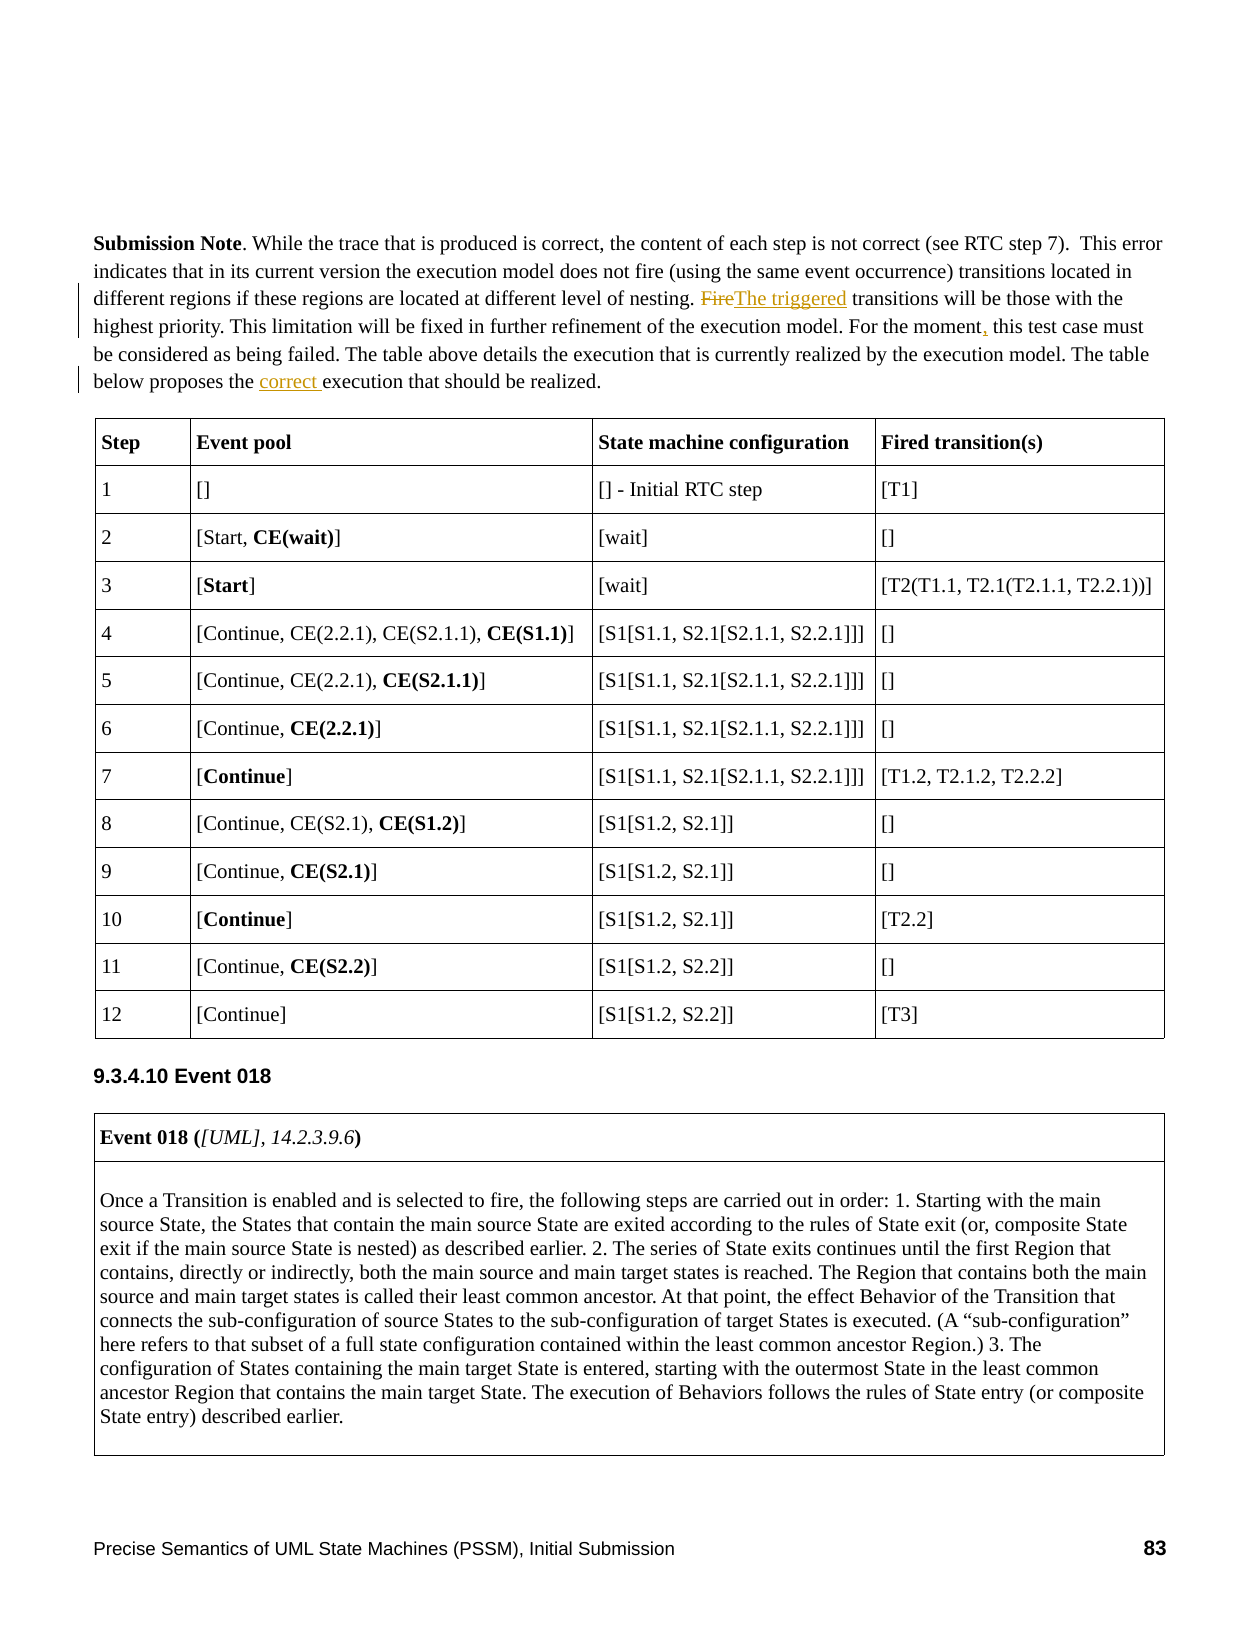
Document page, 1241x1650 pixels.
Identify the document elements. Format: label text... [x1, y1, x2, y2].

table_cell Once a Transition is enabled and is selected to fire, the following steps are carried out in order: 1. Starting with the main source State, the States that contain the main source State are exited according to the rules of State exit (or, composite State exit if the main source State is nested) as described earlier. 2. The series of State exits continues until the first Region that contains, directly or indirectly, both the main source and main target states is reached. The Region that contains both the main source and main target states is called their least common ancestor. At that point, the effect Behavior of the Transition that connects the sub-configuration of source States to the sub-configuration of target States is executed. (A “sub-configuration” here refers to that subset of a full state configuration contained within the least common ancestor Region.) 3. The configuration of States containing the main target State is entered, starting with the outermost State in the least common ancestor Region that contains the main target State. The execution of Behaviors follows the rules of State entry (or composite State entry) described earlier. [95, 1162, 1164, 1455]
table_cell 12 [96, 991, 190, 1038]
table_cell [Continue, CE(S2.2)] [191, 944, 592, 990]
table_cell [S1[S1.1, S2.1[S2.1.1, S2.2.1]]] [593, 705, 875, 752]
table_cell [Continue, CE(S2.1), CE(S1.2)] [191, 800, 592, 847]
table_cell [T2.2] [876, 896, 1164, 942]
text Submission Note. While the trace that is produced is correct, the content of each step is not correct (see RTC step 7). This error indicates that in its current version the execution model does not fire (using the same event occurrence) transitions located in different regions if these regions are located at different level of nesting. The triggered transitions will be those with the highest priority. This limitation will be fixed in further refinement of the execution model. For the moment, this test case must be considered as being failed. The table above details the execution that is currently realized by the execution model. The table below proposes the correct execution that should be realized. [93, 231, 1164, 393]
table_cell [Continue] [191, 896, 592, 942]
table_cell [S1[S1.1, S2.1[S2.1.1, S2.2.1]]] [593, 610, 875, 656]
table_cell [S1[S1.2, S2.2]] [593, 991, 875, 1038]
table_cell [] [876, 610, 1164, 656]
table_cell [Continue, CE(2.2.1)] [191, 705, 592, 752]
table_cell [Continue, CE(2.2.1), CE(S2.1.1)] [191, 657, 592, 704]
table_cell 8 [96, 800, 190, 847]
table_cell [Continue, CE(2.2.1), CE(S2.1.1), CE(S1.1)] [191, 610, 592, 656]
table_cell [T2(T1.1, T2.1(T2.1.1, T2.2.1))] [876, 562, 1164, 608]
table_cell 10 [96, 896, 190, 942]
table_cell [] [876, 705, 1164, 752]
table_cell [Continue, CE(S2.1)] [191, 848, 592, 895]
table_cell [Start, CE(wait)] [191, 514, 592, 561]
table_cell [S1[S1.1, S2.1[S2.1.1, S2.2.1]]] [593, 657, 875, 704]
table_cell 7 [96, 753, 190, 799]
table_cell [S1[S1.2, S2.1]] [593, 896, 875, 942]
table_cell [] [876, 657, 1164, 704]
table_cell [] [876, 514, 1164, 561]
table_header Event pool [191, 419, 592, 465]
table_cell [wait] [593, 514, 875, 561]
table_cell 6 [96, 705, 190, 752]
table_cell [Continue] [191, 991, 592, 1038]
table_cell [] [876, 800, 1164, 847]
table_cell 2 [96, 514, 190, 561]
table_cell [Continue] [191, 753, 592, 799]
table_cell [Start] [191, 562, 592, 608]
table_cell [] [876, 848, 1164, 895]
table_cell [S1[S1.2, S2.2]] [593, 944, 875, 990]
table_cell 11 [96, 944, 190, 990]
table_cell [T1] [876, 466, 1164, 513]
table_cell [S1[S1.2, S2.1]] [593, 800, 875, 847]
table_cell [] - Initial RTC step [593, 466, 875, 513]
table_header State machine configuration [593, 419, 875, 465]
table_cell [wait] [593, 562, 875, 608]
table_cell 4 [96, 610, 190, 656]
table_cell [] [191, 466, 592, 513]
table_cell 3 [96, 562, 190, 608]
table_cell 5 [96, 657, 190, 704]
table_cell 1 [96, 466, 190, 513]
table_cell [] [876, 944, 1164, 990]
table_header Event 018 ([UML], 14.2.3.9.6) [95, 1114, 1164, 1161]
table_cell [S1[S1.1, S2.1[S2.1.1, S2.2.1]]] [593, 753, 875, 799]
subtitle Event 018 [93, 1063, 1164, 1088]
table_cell [S1[S1.2, S2.1]] [593, 848, 875, 895]
table_header Step [96, 419, 190, 465]
table_cell 9 [96, 848, 190, 895]
table_cell [T3] [876, 991, 1164, 1038]
table_header Fired transition(s) [876, 419, 1164, 465]
table_cell [T1.2, T2.1.2, T2.2.2] [876, 753, 1164, 799]
